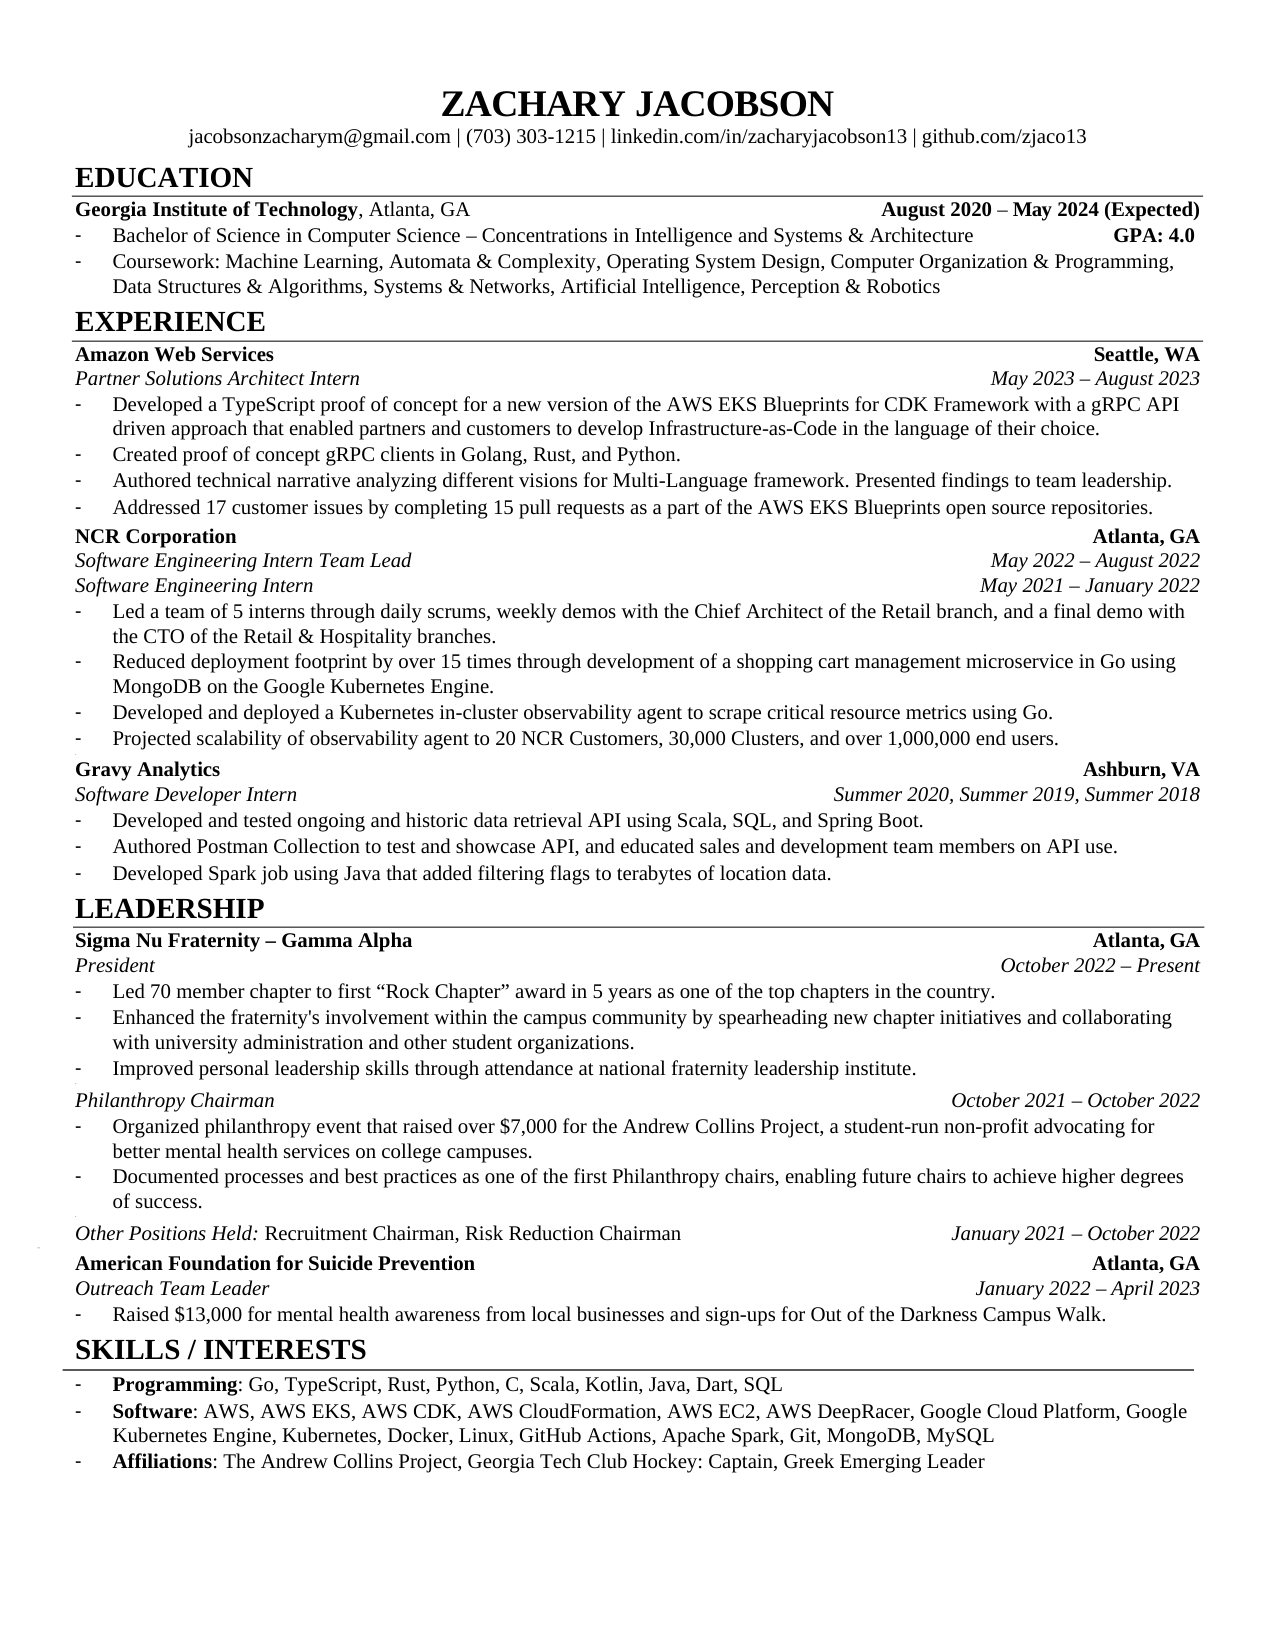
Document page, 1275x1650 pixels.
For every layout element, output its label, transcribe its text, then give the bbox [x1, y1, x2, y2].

title ZACHARY JACOBSON [75, 81, 1200, 124]
list Organized philanthropy event that raised over $7,000 for the Andrew Collins Project, a student-run non-profit advocating for better mental health services on college campuses. [75, 1113, 1200, 1163]
subtitle NCR Corporation Atlanta, GA [75, 524, 1200, 548]
list Developed and deployed a Kubernetes in-cluster observability agent to scrape critical resource metrics using Go. [75, 699, 1200, 724]
list Authored Postman Collection to test and showcase API, and educated sales and development team members on API use. [75, 834, 1200, 859]
subtitle SKILLS / INTERESTS [75, 1332, 1200, 1365]
list Authored technical narrative analyzing different visions for Multi-Language framework. Presented findings to team leadership. [75, 467, 1200, 493]
list Led 70 member chapter to first “Rock Chapter” award in 5 years as one of the top chapters in the country. [75, 978, 1200, 1003]
list Addressed 17 customer issues by completing 15 pull requests as a part of the AWS EKS Blueprints open source repositories. [75, 494, 1200, 519]
list Software: AWS, AWS EKS, AWS CDK, AWS CloudFormation, AWS EC2, AWS DeepRacer, Google Cloud Platform, Google Kubernetes Engine, Kubernetes, Docker, Linux, GitHub Actions, Apache Spark, Git, MongoDB, MySQL [75, 1398, 1200, 1447]
list Led a team of 5 interns through daily scrums, weekly demos with the Chief Architect of the Retail branch, and a final demo with the CTO of the Retail & Hospitality branches. [75, 598, 1200, 648]
list Coursework: Machine Learning, Automata & Complexity, Operating System Design, Computer Organization & Programming, Data Structures & Algorithms, Systems & Networks, Artificial Intelligence, Perception & Robotics [75, 248, 1200, 298]
list Affiliations: The Andrew Collins Project, Georgia Tech Club Hockey: Captain, Greek Emerging Leader [75, 1448, 1200, 1474]
list Developed and tested ongoing and historic data retrieval API using Scala, SQL, and Spring Boot. [75, 807, 1200, 833]
text Software Developer Intern Summer 2020, Summer 2019, Summer 2018 [75, 782, 1200, 806]
text - [75, 1214, 1200, 1219]
subtitle EDUCATION [75, 160, 1200, 194]
text jacobsonzacharym@gmail.com | (703) 303-1215 | linkedin.com/in/zacharyjacobson13 | github.com/zjaco13 [75, 124, 1200, 148]
list Raised $13,000 for mental health awareness from local businesses and sign-ups for Out of the Darkness Campus Walk. [75, 1301, 1200, 1326]
list Reduced deployment footprint by over 15 times through development of a shopping cart management microservice in Go using MongoDB on the Google Kubernetes Engine. [75, 649, 1200, 698]
text Other Positions Held: Recruitment Chairman, Risk Reduction Chairman January 2021 – October 2022 [75, 1221, 1200, 1245]
text Georgia Institute of Technology, Atlanta, GA August 2020 – May 2024 (Expected) [75, 197, 1200, 221]
subtitle Amazon Web Services Seattle, WA [75, 337, 1200, 366]
subtitle EXPERIENCE [75, 304, 1200, 337]
text - [75, 1082, 1200, 1087]
subtitle Software Engineering Intern Team Lead May 2022 – August 2022 [75, 548, 1200, 572]
list Developed Spark job using Java that added filtering flags to terabytes of location data. [75, 860, 1200, 886]
text Outreach Team Leader January 2022 – April 2023 [75, 1276, 1200, 1300]
subtitle Partner Solutions Architect Intern May 2023 – August 2023 [75, 366, 1200, 390]
text Philanthropy Chairman October 2021 – October 2022 [75, 1088, 1200, 1112]
list Bachelor of Science in Computer Science – Concentrations in Intelligence and Systems & Architecture GPA: 4.0 [75, 222, 1200, 247]
text Software Engineering Intern May 2021 – January 2022 [75, 573, 1200, 597]
text President October 2022 – Present [75, 953, 1200, 977]
list Projected scalability of observability agent to 20 NCR Customers, 30,000 Clusters, and over 1,000,000 end users. [75, 725, 1200, 751]
list Improved personal leadership skills through attendance at national fraternity leadership institute. [75, 1055, 1200, 1080]
subtitle LEADERSHIP [75, 891, 1200, 924]
subtitle Sigma Nu Fraternity – Gamma Alpha Atlanta, GA [75, 924, 1200, 952]
list Programming: Go, TypeScript, Rust, Python, C, Scala, Kotlin, Java, Dart, SQL [75, 1366, 1200, 1397]
list Created proof of concept gRPC clients in Golang, Rust, and Python. [75, 441, 1200, 467]
subtitle American Foundation for Suicide Prevention Atlanta, GA [75, 1251, 1200, 1275]
list Documented processes and best practices as one of the first Philanthropy chairs, enabling future chairs to achieve higher degrees of success. [75, 1163, 1200, 1213]
list Developed a TypeScript proof of concept for a new version of the AWS EKS Blueprints for CDK Framework with a gRPC API driven approach that enabled partners and customers to develop Infrastructure-as-Code in the language of their choice. [75, 391, 1200, 440]
text - [75, 752, 1200, 757]
list Enhanced the fraternity's involvement within the campus community by spearheading new chapter initiatives and collaborating with university administration and other student organizations. [75, 1004, 1200, 1054]
subtitle Gravy Analytics Ashburn, VA [75, 757, 1200, 781]
